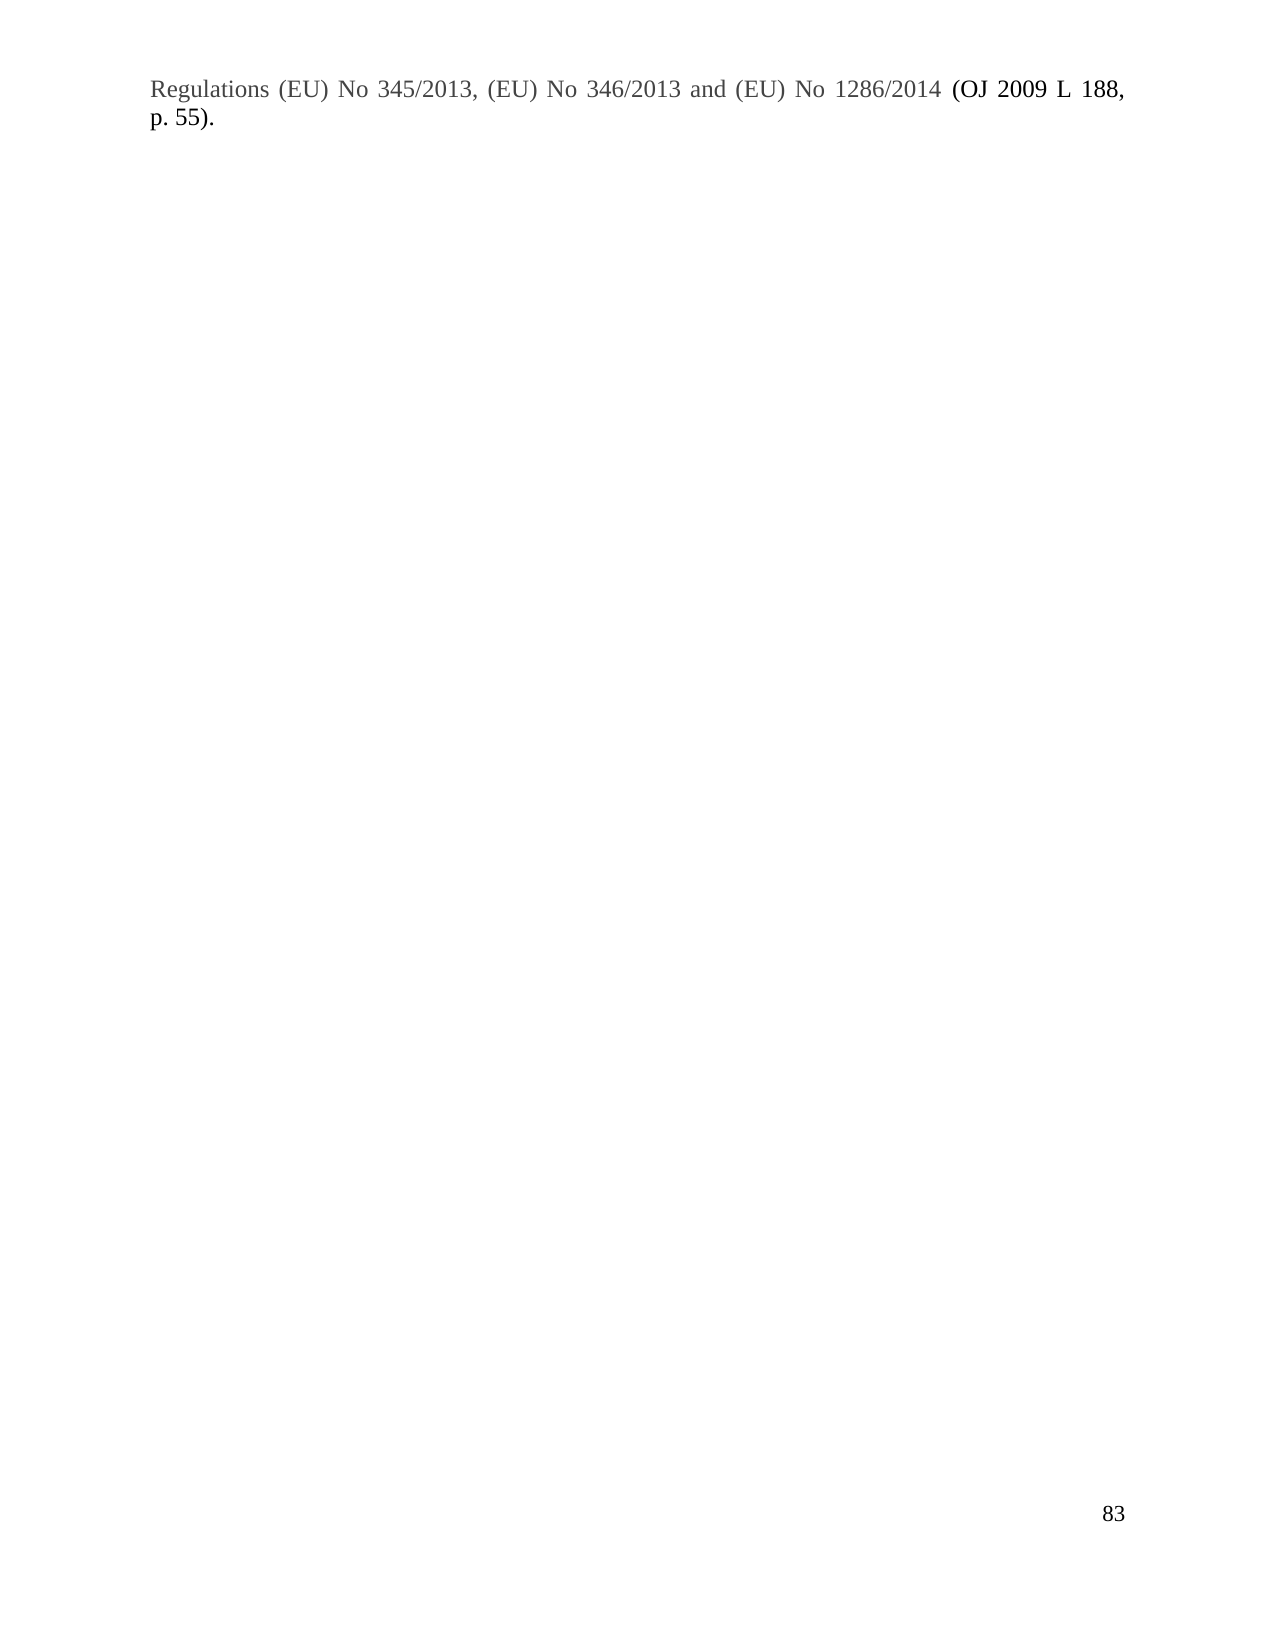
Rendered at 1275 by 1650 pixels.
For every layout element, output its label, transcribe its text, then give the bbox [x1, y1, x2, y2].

text Regulations (EU) No 345/2013, (EU) No 346/2013 and (EU) No 1286/2014 (OJ 2009 L 188, p. 55). [150, 74, 1125, 131]
